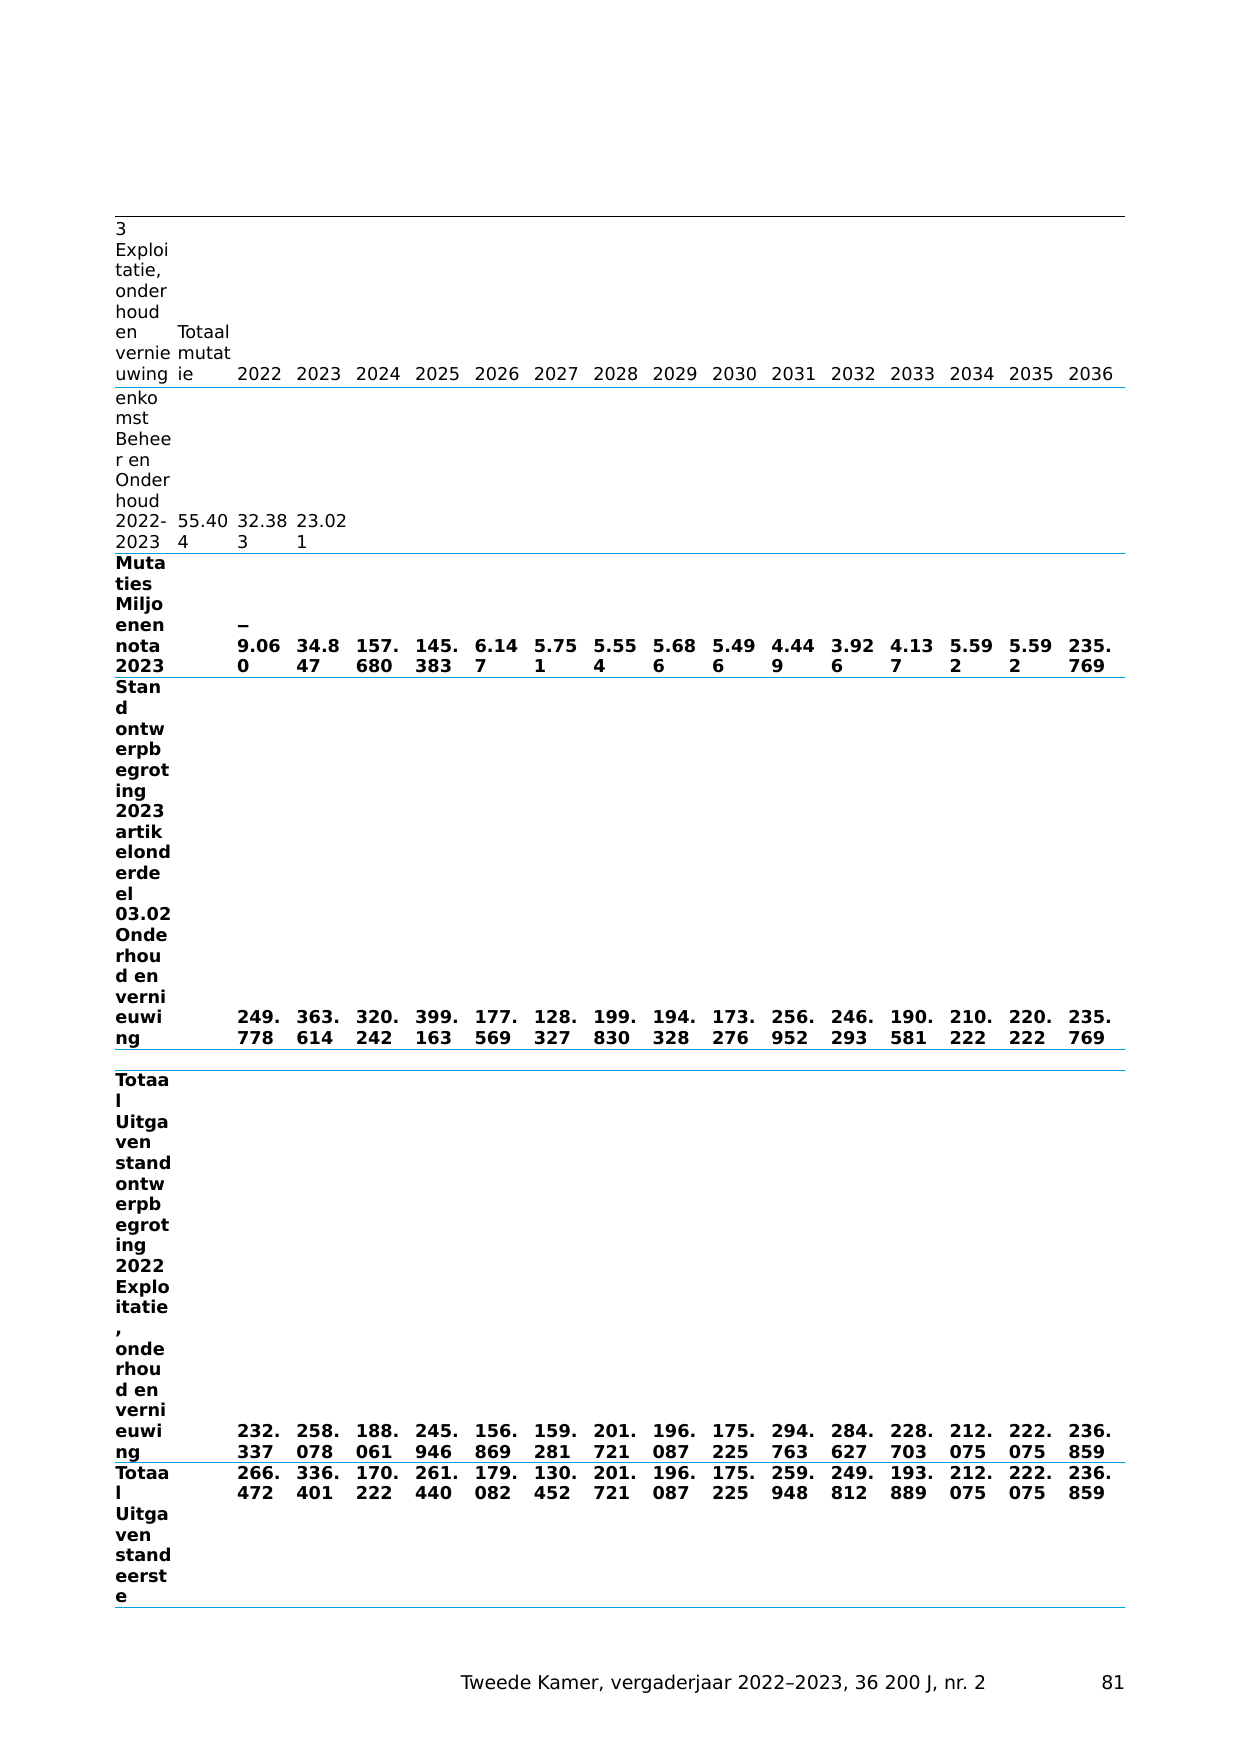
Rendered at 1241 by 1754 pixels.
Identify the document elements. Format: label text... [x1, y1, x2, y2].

table_cell 261.440 [412, 1463, 471, 1607]
table_cell 188.061 [353, 1071, 412, 1462]
table_cell 2033 [887, 217, 946, 387]
table_cell 177.569 [471, 678, 531, 1049]
table_cell 2029 [650, 217, 709, 387]
table_cell [1006, 1050, 1065, 1070]
table_cell 5.496 [709, 554, 768, 677]
table_cell 235.769 [1065, 678, 1125, 1049]
table_cell 266.472 [234, 1463, 293, 1607]
table_cell 193.889 [887, 1463, 946, 1607]
table_cell 2035 [1006, 217, 1065, 387]
table_cell 259.948 [768, 1463, 828, 1607]
table_cell 194.328 [650, 678, 709, 1049]
table_cell 228.703 [887, 1071, 946, 1462]
table_cell [828, 388, 887, 553]
table_cell 363.614 [293, 678, 353, 1049]
table_cell 236.859 [1065, 1463, 1125, 1607]
table_cell [234, 1050, 293, 1070]
table_cell 34.847 [293, 554, 353, 677]
table_cell Stand ontwerpbegroting 2023 artikelonderdeel 03.02 Onderhoud en vernieuwing [115, 678, 174, 1049]
table_cell 175.225 [709, 1071, 768, 1462]
table_cell 3 Exploitatie, onderhoud en vernieuwing [115, 217, 174, 387]
table_cell 2036 [1065, 217, 1125, 387]
table_cell Totaal Uitgaven stand eerste [115, 1463, 174, 1607]
table_cell 2023 [293, 217, 353, 387]
table_cell 5.592 [1006, 554, 1065, 677]
table_cell 199.830 [590, 678, 649, 1049]
table_cell 159.281 [531, 1071, 590, 1462]
table_cell 201.721 [590, 1463, 649, 1607]
table_cell [1065, 388, 1125, 553]
table_cell 5.686 [650, 554, 709, 677]
table_cell 258.078 [293, 1071, 353, 1462]
table_cell 32.383 [234, 388, 293, 553]
table_cell 173.276 [709, 678, 768, 1049]
table_cell 256.952 [768, 678, 828, 1049]
table_cell 179.082 [471, 1463, 531, 1607]
table_cell 336.401 [293, 1463, 353, 1607]
table_cell 249.778 [234, 678, 293, 1049]
table_cell [471, 1050, 531, 1070]
table_cell [650, 1050, 709, 1070]
table_cell [768, 388, 828, 553]
table_cell 2032 [828, 217, 887, 387]
table_cell 23.021 [293, 388, 353, 553]
table_cell [293, 1050, 353, 1070]
table_cell 196.087 [650, 1071, 709, 1462]
table_cell 236.859 [1065, 1071, 1125, 1462]
table_header Tabel 48 Artikel 3 Exploitatie, onderhoud en vernieuwing [115, 191, 1125, 216]
table_cell 145.383 [412, 554, 471, 677]
table_cell Totaal mutatie [175, 217, 234, 387]
table_cell 55.404 [175, 388, 234, 553]
table_cell [590, 1050, 649, 1070]
table_cell 130.452 [531, 1463, 590, 1607]
table_cell [946, 388, 1006, 553]
table_cell [590, 388, 649, 553]
table_cell 201.721 [590, 1071, 649, 1462]
table_cell 175.225 [709, 1463, 768, 1607]
table_cell 156.869 [471, 1071, 531, 1462]
table_cell 2026 [471, 217, 531, 387]
table_cell [471, 388, 531, 553]
table_cell [412, 388, 471, 553]
table_cell 6.147 [471, 554, 531, 677]
table_cell 212.075 [946, 1071, 1006, 1462]
table_cell 5.592 [946, 554, 1006, 677]
table_cell [175, 1050, 234, 1070]
table_cell 190.581 [887, 678, 946, 1049]
table_cell 210.222 [946, 678, 1006, 1049]
table_cell [709, 388, 768, 553]
table_cell [828, 1050, 887, 1070]
table_cell [353, 1050, 412, 1070]
table_cell 245.946 [412, 1071, 471, 1462]
table_cell Totaal Uitgaven stand ontwerpbegroting 2022 Exploitatie, onderhoud en vernieuwing [115, 1071, 174, 1462]
table_cell 2031 [768, 217, 828, 387]
table_cell 3.926 [828, 554, 887, 677]
table_cell 128.327 [531, 678, 590, 1049]
table_cell 5.554 [590, 554, 649, 677]
table_cell [175, 1071, 234, 1462]
table_cell [1006, 388, 1065, 553]
table_cell [175, 678, 234, 1049]
table_cell 222.075 [1006, 1071, 1065, 1462]
table_cell 235.769 [1065, 554, 1125, 677]
table_cell [115, 1050, 174, 1070]
table_cell Mutaties Miljoenennota 2023 [115, 554, 174, 677]
table_cell [531, 388, 590, 553]
table_cell [887, 388, 946, 553]
table_cell 320.242 [353, 678, 412, 1049]
table_cell 4.137 [887, 554, 946, 677]
table_cell 2027 [531, 217, 590, 387]
table_cell enkomst Beheer en Onderhoud 2022-2023 [115, 388, 174, 553]
table_cell 212.075 [946, 1463, 1006, 1607]
table_cell 2025 [412, 217, 471, 387]
table_cell [1065, 1050, 1125, 1070]
table_cell [353, 388, 412, 553]
table_cell 246.293 [828, 678, 887, 1049]
table_cell [531, 1050, 590, 1070]
table_cell [175, 554, 234, 677]
table_cell 249.812 [828, 1463, 887, 1607]
table_cell 157.680 [353, 554, 412, 677]
table_cell [650, 388, 709, 553]
table_cell [887, 1050, 946, 1070]
table_cell 170.222 [353, 1463, 412, 1607]
table_cell 5.751 [531, 554, 590, 677]
table_cell [175, 1463, 234, 1607]
table_cell [412, 1050, 471, 1070]
table_cell 2022 [234, 217, 293, 387]
table_cell 222.075 [1006, 1463, 1065, 1607]
table_cell 2030 [709, 217, 768, 387]
table_cell [946, 1050, 1006, 1070]
table_cell [768, 1050, 828, 1070]
table_cell 2028 [590, 217, 649, 387]
table_cell [709, 1050, 768, 1070]
table_cell 196.087 [650, 1463, 709, 1607]
table_cell 284.627 [828, 1071, 887, 1462]
table_cell 232.337 [234, 1071, 293, 1462]
table_cell ‒ 9.060 [234, 554, 293, 677]
table_cell 4.449 [768, 554, 828, 677]
table_cell 2034 [946, 217, 1006, 387]
table_cell 399.163 [412, 678, 471, 1049]
table_cell 294.763 [768, 1071, 828, 1462]
table_cell 2024 [353, 217, 412, 387]
table_cell 220.222 [1006, 678, 1065, 1049]
